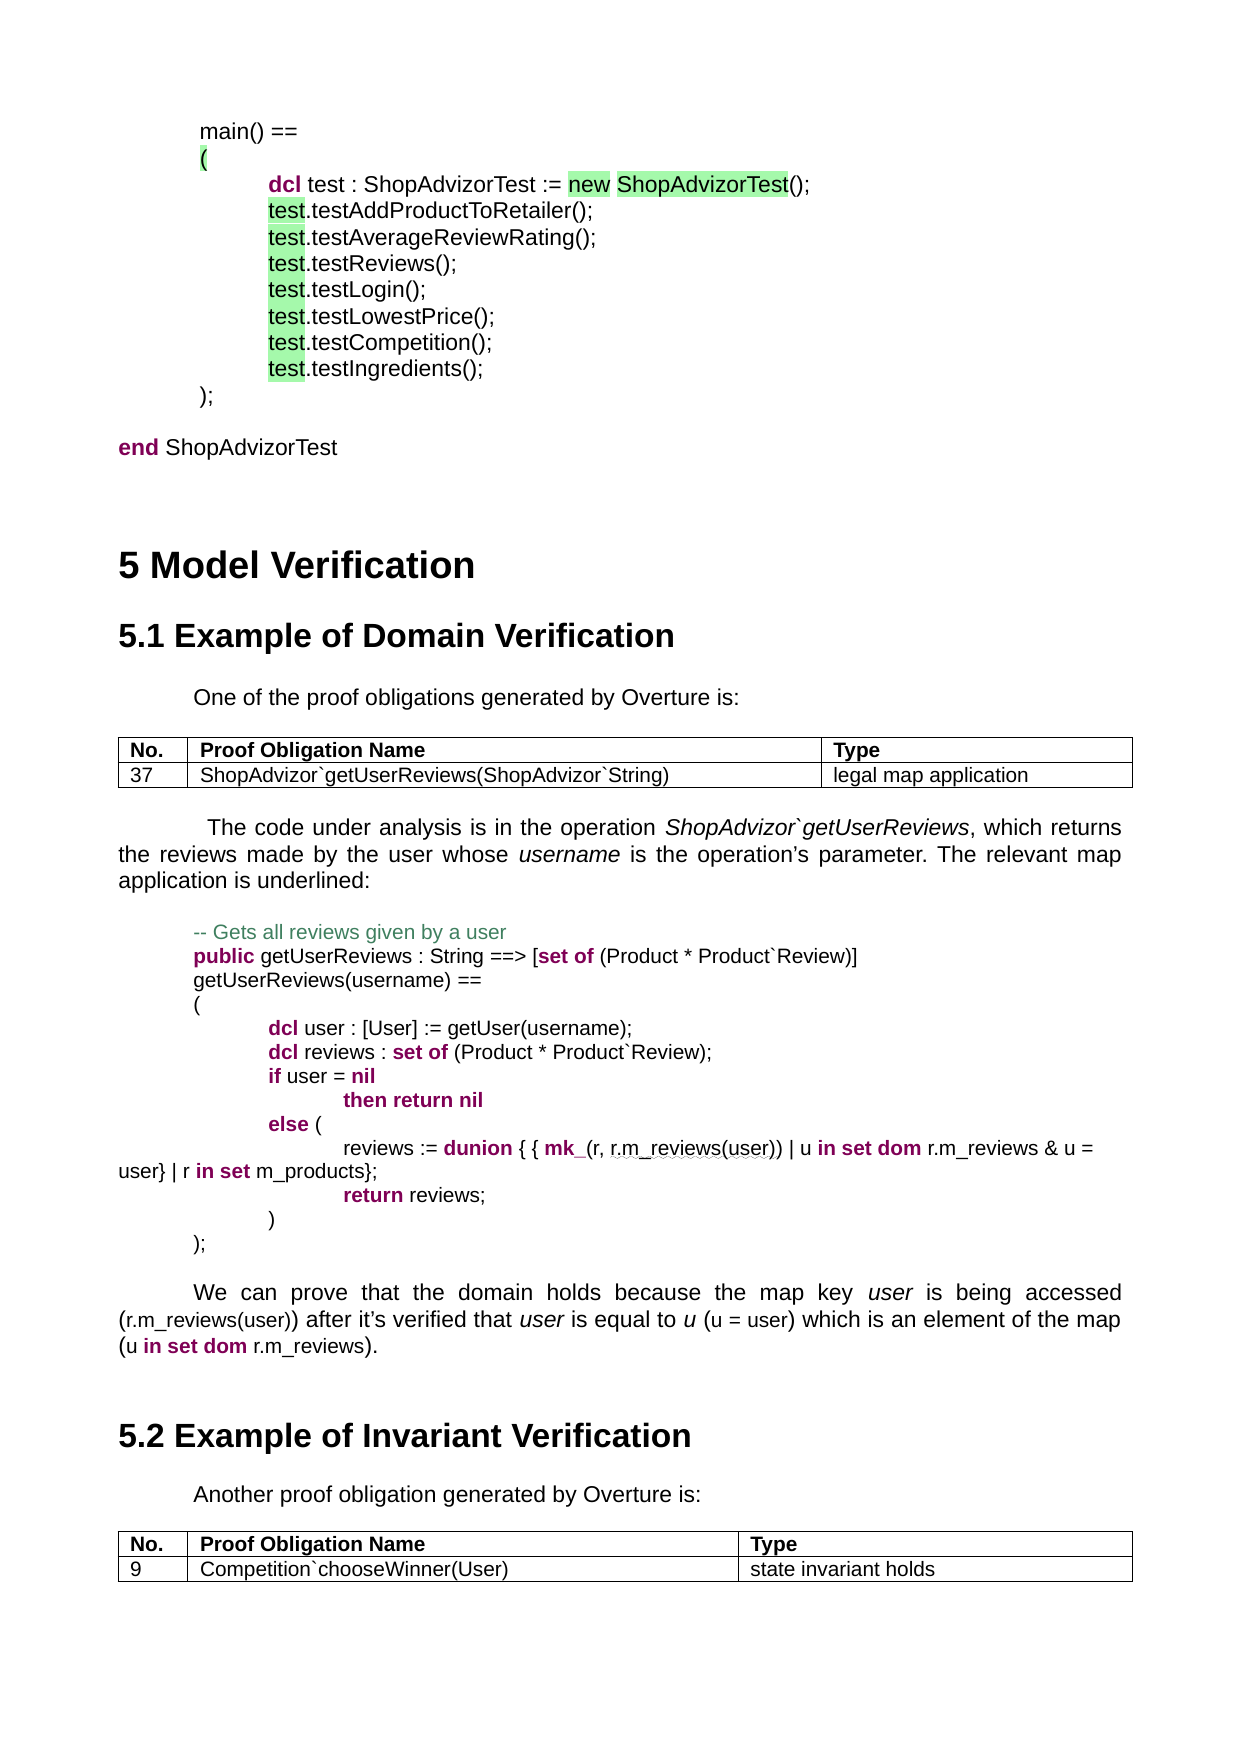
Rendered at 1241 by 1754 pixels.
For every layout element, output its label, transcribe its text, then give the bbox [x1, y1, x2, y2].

table_cell 37 [119, 763, 187, 787]
text test.testIngredients(); [118, 355, 1122, 382]
table_header No. [119, 738, 187, 762]
text main() == [118, 118, 1122, 144]
text Another proof obligation generated by Overture is: [118, 1481, 1122, 1507]
text test.testCompetition(); [118, 329, 1122, 355]
text -- Gets all reviews given by a user [118, 920, 1122, 944]
text test.testReviews(); [118, 250, 1122, 276]
text ); [118, 382, 1122, 408]
text test.testAddProductToRetailer(); [118, 197, 1122, 223]
table_cell ShopAdvizor`getUserReviews(ShopAdvizor`String) [188, 763, 821, 787]
text test.testLogin(); [118, 276, 1122, 303]
subtitle 5.1 Example of Domain Verification [118, 615, 1122, 654]
subtitle 5 Model Verification [118, 543, 1122, 587]
text ) [118, 1207, 1122, 1231]
text dcl test : ShopAdvizorTest := new ShopAdvizorTest(); [118, 171, 1122, 197]
table_cell legal map application [822, 763, 1132, 787]
text dcl user : [User] := getUser(username); [118, 1016, 1122, 1039]
text The code under analysis is in the operation ShopAdvizor`getUserReviews, which returns the reviews made by the user whose username is the operation’s parameter. The relevant map application is underlined: [118, 814, 1122, 893]
text ); [118, 1231, 1122, 1255]
text return reviews; [118, 1183, 1122, 1207]
text end ShopAdvizorTest [118, 434, 1122, 461]
text test.testAverageReviewRating(); [118, 223, 1122, 250]
text dcl reviews : set of (Product * Product`Review); [118, 1039, 1122, 1063]
text reviews := dunion { { mk_(r, r.m_reviews(user)) | u in set dom r.m_reviews & u = user} | r in set m_products}; [118, 1135, 1122, 1183]
text ( [118, 144, 1122, 171]
subtitle 5.2 Example of Invariant Verification [118, 1416, 1122, 1454]
table_header Type [739, 1532, 1132, 1556]
table_header Proof Obligation Name [188, 738, 821, 762]
table_cell Competition`chooseWinner(User) [188, 1557, 738, 1581]
text then return nil [118, 1087, 1122, 1111]
text test.testLowestPrice(); [118, 303, 1122, 329]
text getUserReviews(username) == [118, 968, 1122, 992]
table_cell 9 [119, 1557, 187, 1581]
text if user = nil [118, 1063, 1122, 1087]
table_header Proof Obligation Name [188, 1532, 738, 1556]
text else ( [118, 1111, 1122, 1135]
table_cell state invariant holds [739, 1557, 1132, 1581]
table_header Type [822, 738, 1132, 762]
text One of the proof obligations generated by Overture is: [118, 684, 1122, 711]
text ( [118, 992, 1122, 1016]
table_header No. [119, 1532, 187, 1556]
text We can prove that the domain holds because the map key user is being accessed (r.m_reviews(user)) after it’s verified that user is equal to u (u = user) which is an element of the map (u in set dom r.m_reviews). [118, 1279, 1122, 1358]
text public getUserReviews : String ==> [set of (Product * Product`Review)] [118, 944, 1122, 968]
